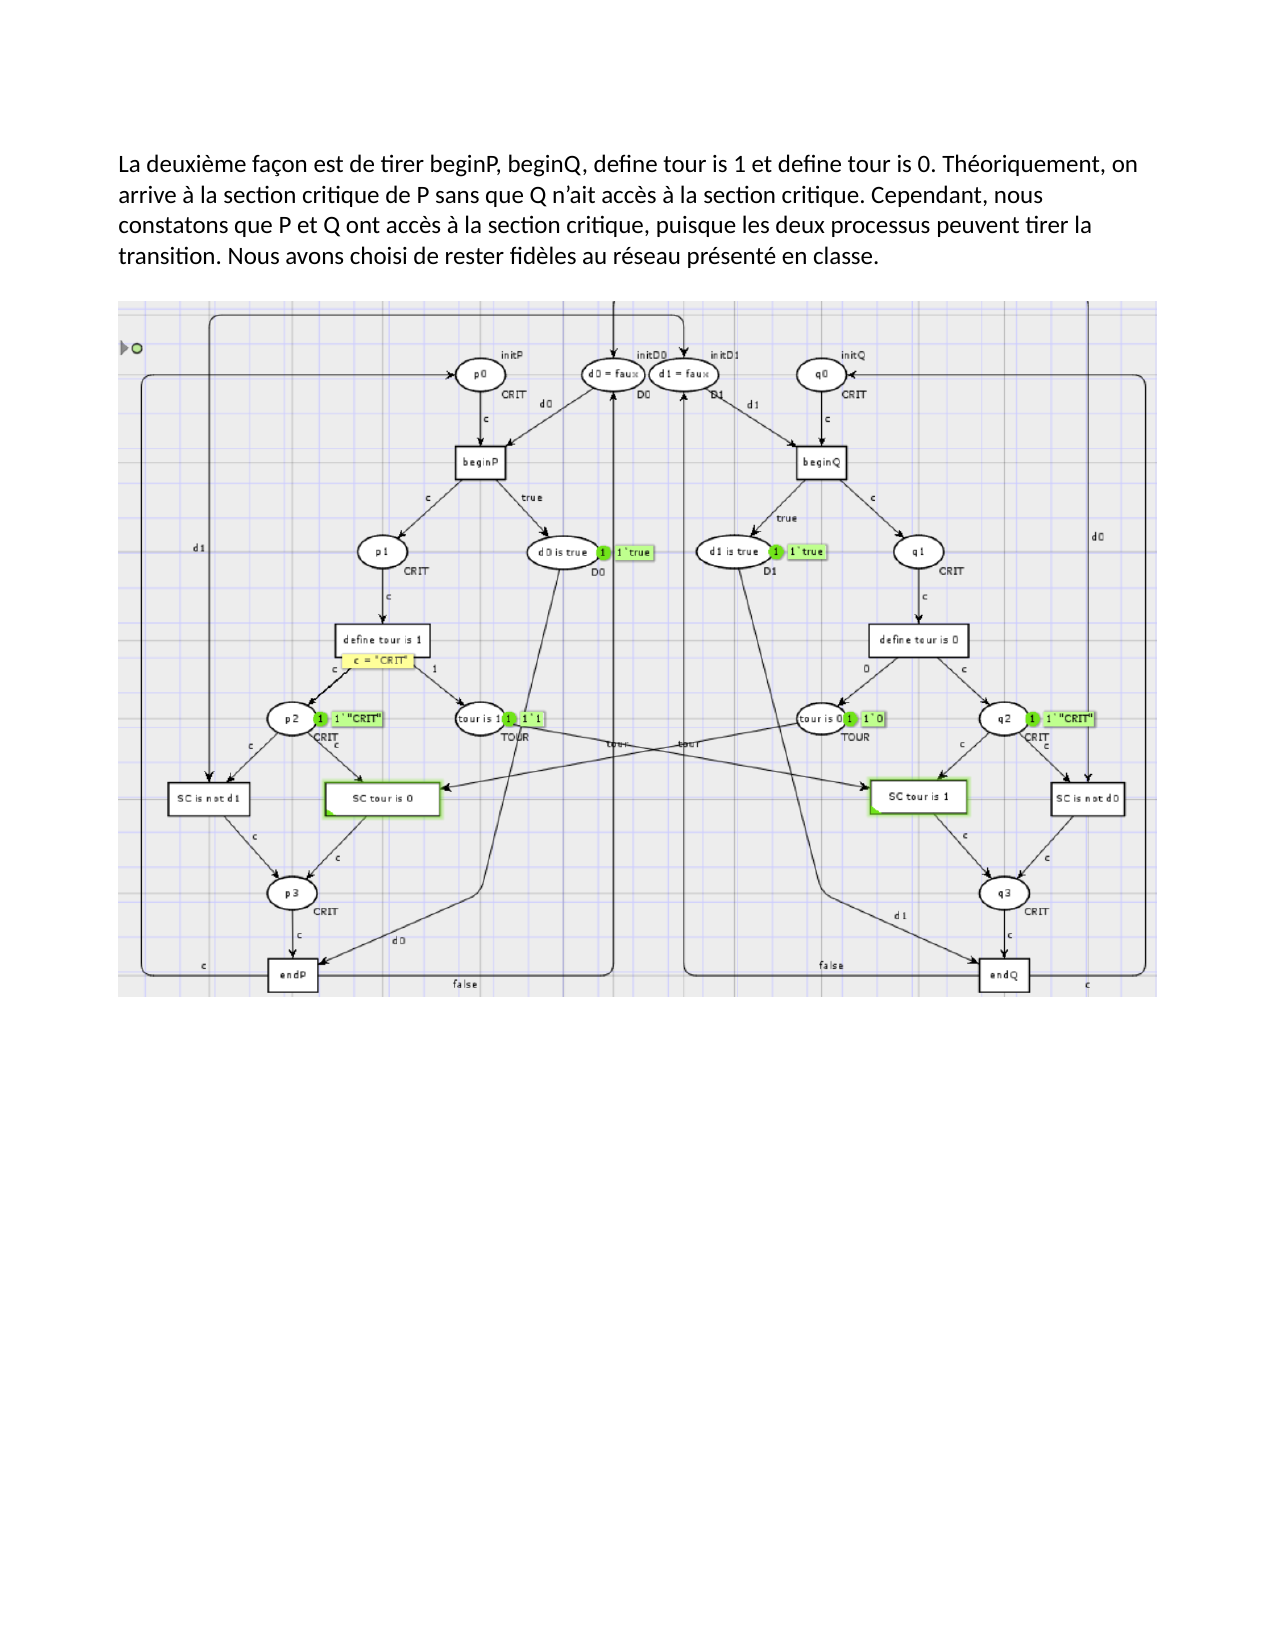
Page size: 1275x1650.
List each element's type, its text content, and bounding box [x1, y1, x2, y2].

text La deuxième façon est de tirer beginP, beginQ, define tour is 1 et define tour is 0. Théoriquement, on arrive à la section critique de P sans que Q n’ait accès à la section critique. Cependant, nous constatons que P et Q ont accès à la section critique, puisque les deux processus peuvent tirer la transition. Nous avons choisi de rester fidèles au réseau présenté en classe. [118, 149, 1157, 271]
